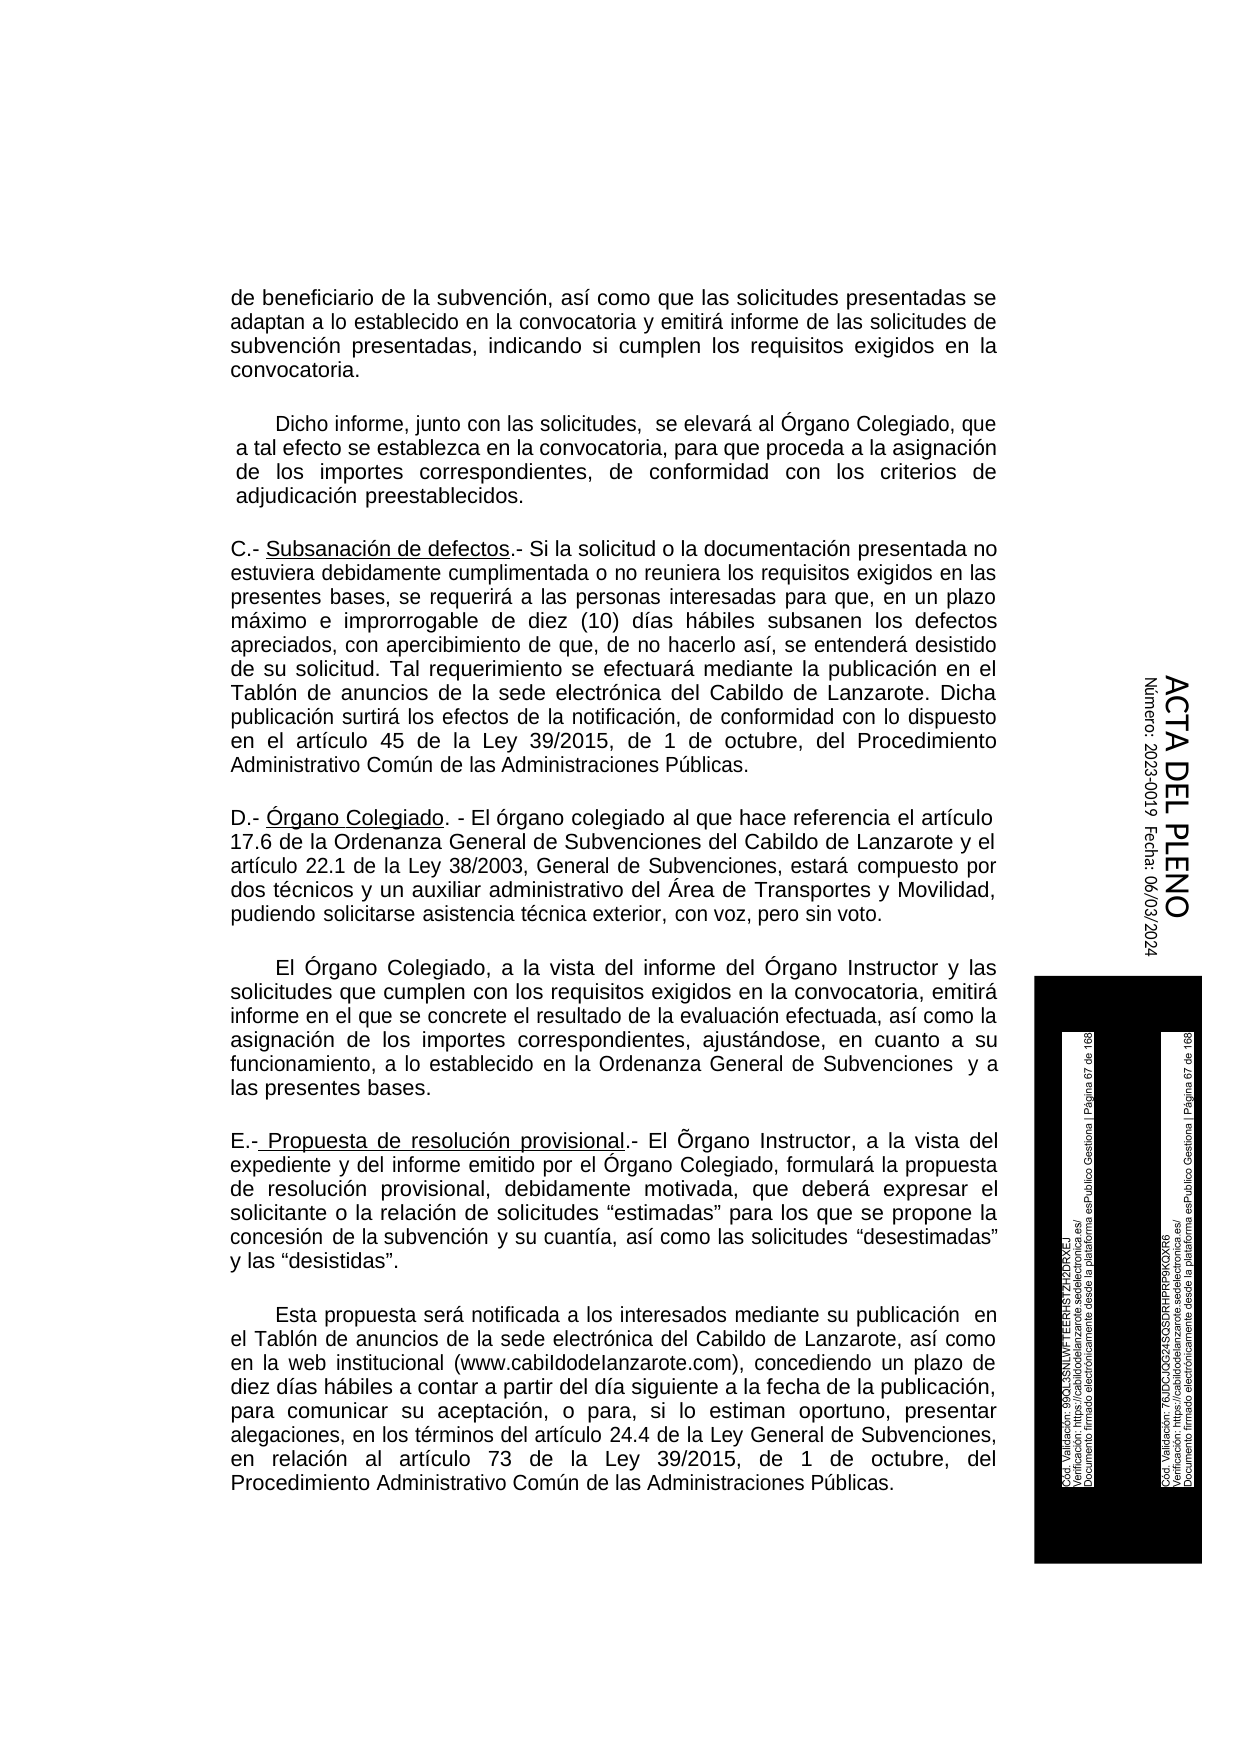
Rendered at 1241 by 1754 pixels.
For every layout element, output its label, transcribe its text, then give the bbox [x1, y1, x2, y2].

text ACTA DEL PLENO [1161, 675, 1196, 965]
text Esta propuesta será notificada a los interesados mediante su publicación en el Tablón de anuncios de la sede electrónica del Cabildo de Lanzarote, así como en la web institucional (www.cabiIdodeIanzarote.com), concediendo un plazo de diez días hábiles a contar a partir del día siguiente a la fecha de la publicación, para comunicar su aceptación, o para, si lo estiman oportuno, presentar alegaciones, en los términos del artículo 24.4 de la Ley General de Subvenciones, en relación al artículo 73 de la Ley 39/2015, de 1 de octubre, del Procedimiento Administrativo Común de las Administraciones Públicas. [230, 1303, 997, 1495]
text E.- Propuesta de resolución provisional.- El Õrgano Instructor, a la vista del expediente y del informe emitido por el Órgano Colegiado, formulará la propuesta de resolución provisional, debidamente motivada, que deberá expresar el solicitante o la relación de solicitudes “estimadas” para los que se propone la concesión de la subvención y su cuantía, así como las solicitudes “desestimadas” y las “desistidas”. [230, 1129, 999, 1273]
picture [1062, 1032, 1094, 1487]
text 17.6 de la Ordenanza General de Subvenciones del Cabildo de Lanzarote y el artículo 22.1 de la Ley 38/2003, General de Subvenciones, estará compuesto por dos técnicos y un auxiliar administrativo del Área de Transportes y Movilidad, pudiendo solicitarse asistencia técnica exterior, con voz, pero sin voto. [229, 831, 997, 926]
text Dicho informe, junto con las solicitudes, se elevará al Órgano Colegiado, que a tal efecto se establezca en la convocatoria, para que proceda a la asignación de los importes correspondientes, de conformidad con los criterios de adjudicación preestablecidos. [236, 412, 997, 508]
text Número: 2023-0019 Fecha: 06/03/2024 [1142, 677, 1161, 965]
text El Órgano Colegiado, a la vista del informe del Órgano Instructor y las solicitudes que cumplen con los requisitos exigidos en la convocatoria, emitirá informe en el que se concrete el resultado de la evaluación efectuada, así como la asignación de los importes correspondientes, ajustándose, en cuanto a su funcionamiento, a lo establecido en la Ordenanza General de Subvenciones y a las presentes bases. [230, 956, 998, 1100]
text de beneficiario de la subvención, así como que las solicitudes presentadas se adaptan a lo establecido en la convocatoria y emitirá informe de las solicitudes de subvención presentadas, indicando si cumplen los requisitos exigidos en la convocatoria. [230, 286, 998, 382]
text D.- Órgano Colegiado. - El órgano colegiado al que hace referencia el artículo [230, 806, 1142, 830]
text C.- Subsanación de defectos.- Si la solicitud o la documentación presentada no estuviera debidamente cumplimentada o no reuniera los requisitos exigidos en las presentes bases, se requerirá a las personas interesadas para que, en un plazo máximo e improrrogable de diez (10) días hábiles subsanen los defectos apreciados, con apercibimiento de que, de no hacerlo así, se entenderá desistido de su solicitud. Tal requerimiento se efectuará mediante la publicación en el Tablón de anuncios de la sede electrónica del Cabildo de Lanzarote. Dicha publicación surtirá los efectos de la notificación, de conformidad con lo dispuesto en el artículo 45 de la Ley 39/2015, de 1 de octubre, del Procedimiento Administrativo Común de las Administraciones Públicas. [230, 537, 998, 777]
picture [1161, 1032, 1194, 1487]
